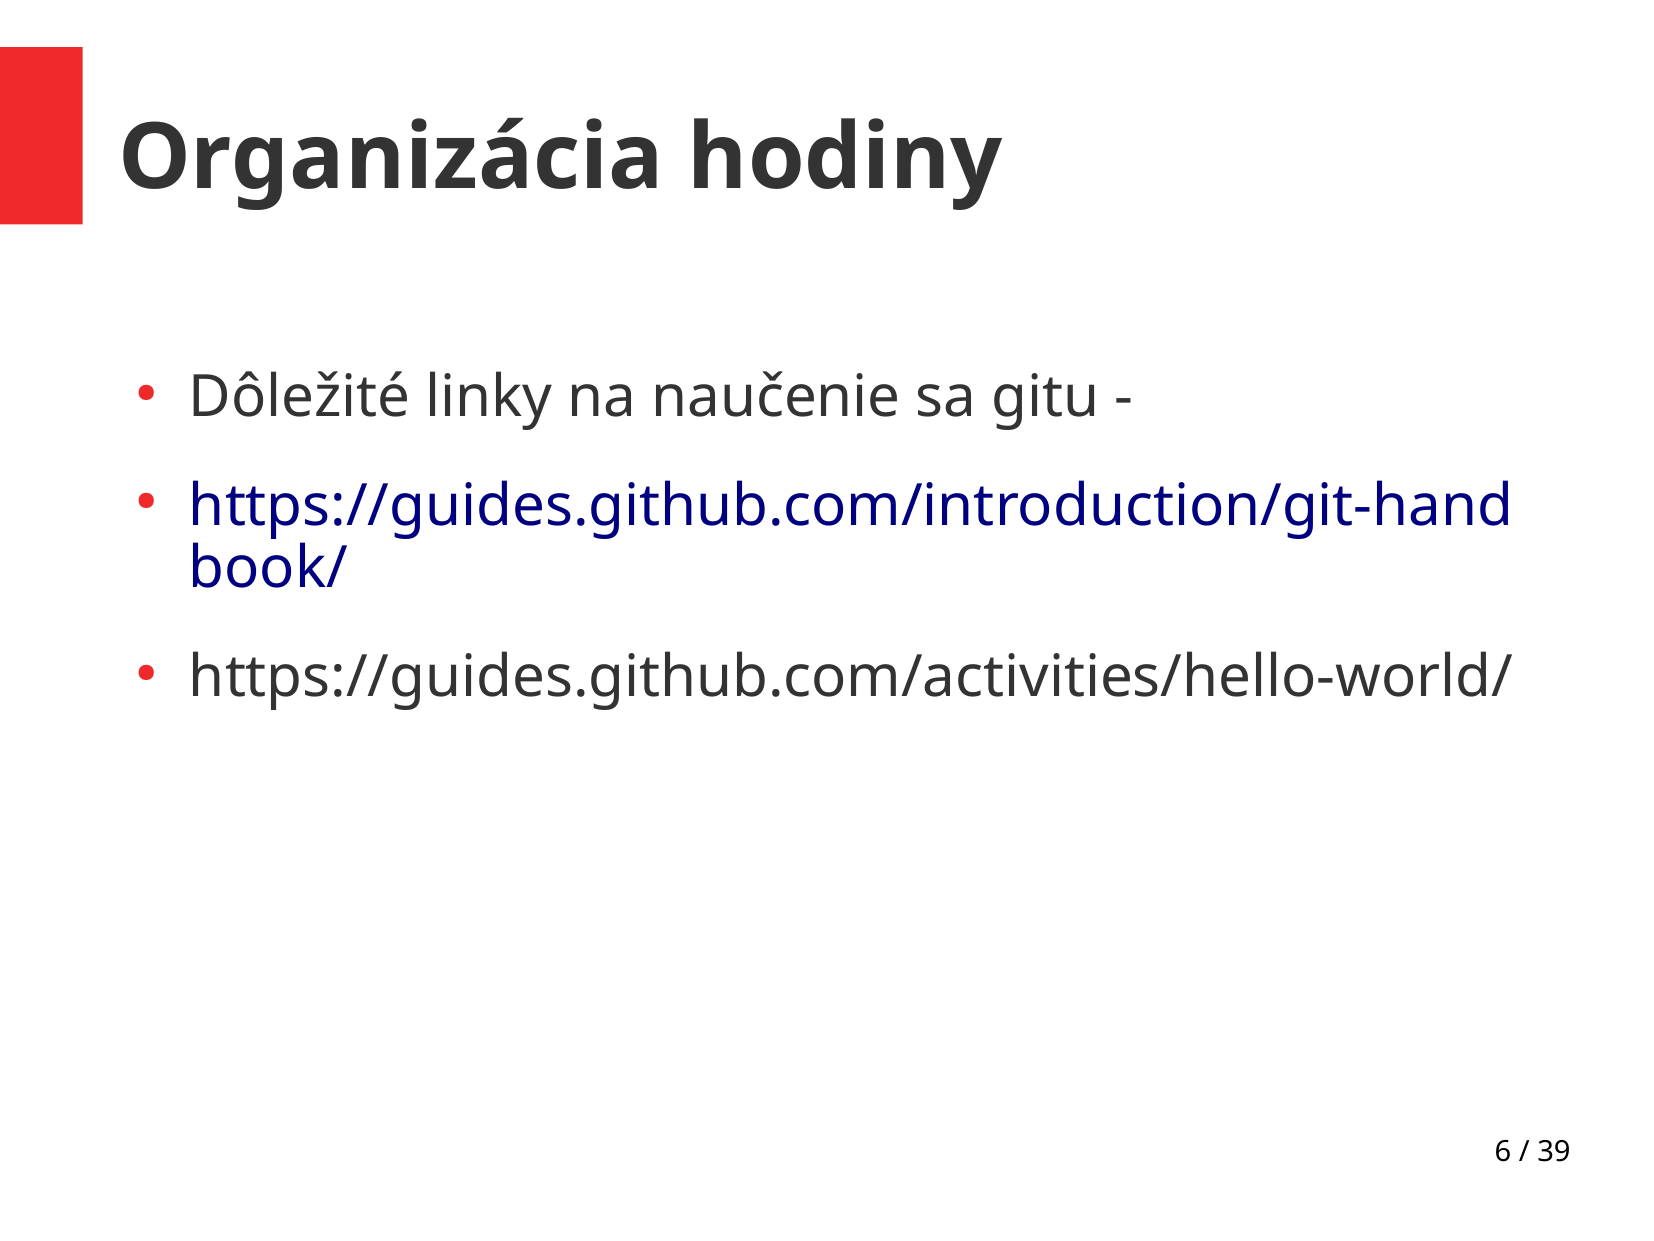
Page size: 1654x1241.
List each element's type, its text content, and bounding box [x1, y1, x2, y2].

list Dôležité linky na naučenie sa gitu - https://guides.github.com/introduction/git-handbook/ https://guides.github.com/activities/hello-world/ [118, 354, 1536, 1074]
title Organizácia hodiny [118, 49, 1571, 257]
